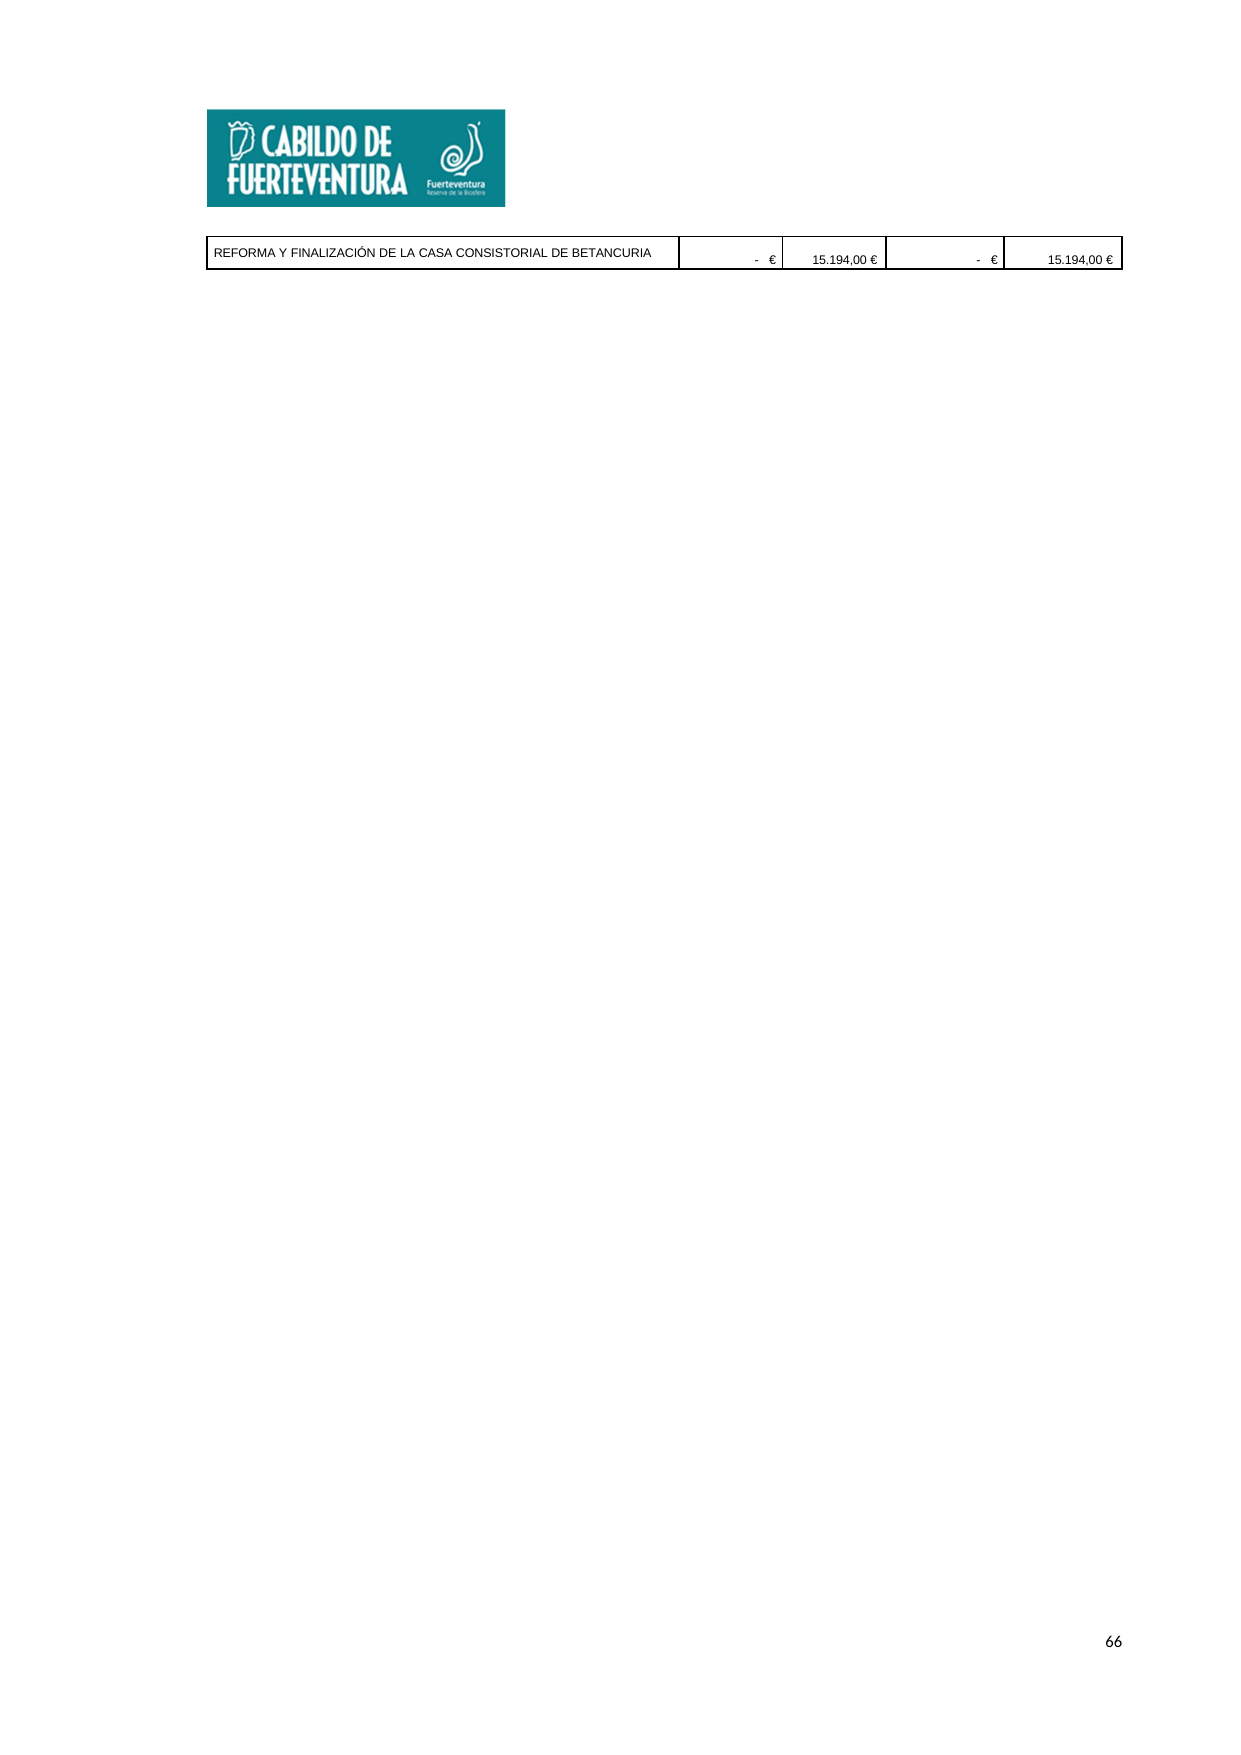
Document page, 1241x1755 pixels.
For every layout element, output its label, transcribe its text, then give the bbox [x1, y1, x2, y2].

table_cell 15.194,00 € [783, 237, 885, 268]
table_cell - € [680, 237, 782, 268]
table_cell - € [887, 237, 1003, 268]
table_cell 15.194,00 € [1005, 237, 1121, 268]
table_cell REFORMA Y FINALIZACIÓN DE LA CASA CONSISTORIAL DE BETANCURIA [208, 237, 678, 268]
